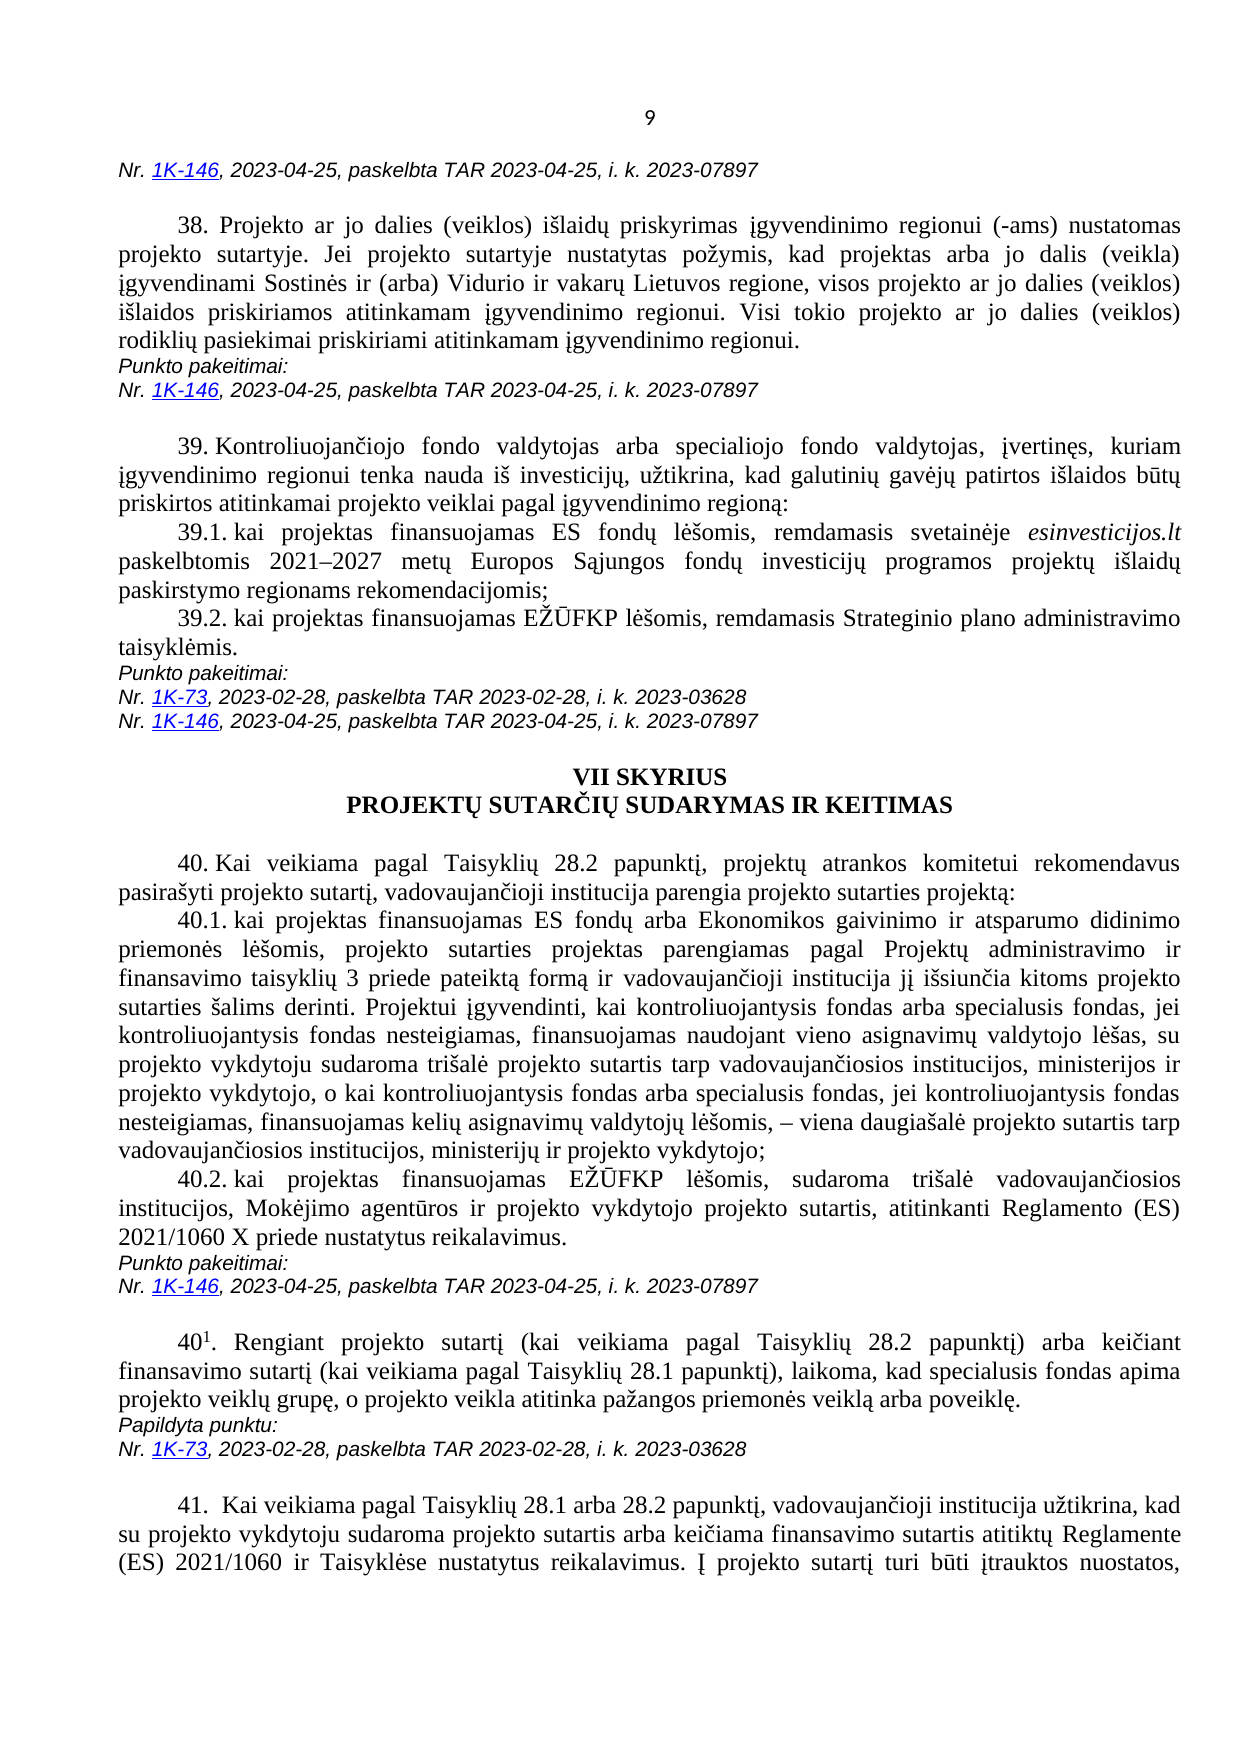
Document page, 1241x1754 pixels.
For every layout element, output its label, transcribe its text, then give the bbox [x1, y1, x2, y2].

text Nr. 1K-146, 2023-04-25, paskelbta TAR 2023-04-25, i. k. 2023-07897 [118, 1274, 1181, 1298]
text VII SKYRIUS [118, 762, 1181, 790]
text Nr. 1K-73, 2023-02-28, paskelbta TAR 2023-02-28, i. k. 2023-03628 [118, 1437, 1181, 1461]
text 39. Kontroliuojančiojo fondo valdytojas arba specialiojo fondo valdytojas, įvertinęs, kuriam įgyvendinimo regionui tenka nauda iš investicijų, užtikrina, kad galutinių gavėjų patirtos išlaidos būtų priskirtos atitinkamai projekto veiklai pagal įgyvendinimo regioną: [118, 431, 1181, 517]
text 39.2. kai projektas finansuojamas EŽŪFKP lėšomis, remdamasis Strateginio plano administravimo taisyklėmis. [118, 603, 1181, 661]
text Punkto pakeitimai: [118, 661, 1181, 685]
text Nr. 1K-73, 2023-02-28, paskelbta TAR 2023-02-28, i. k. 2023-03628 [118, 685, 1181, 709]
text Nr. 1K-146, 2023-04-25, paskelbta TAR 2023-04-25, i. k. 2023-07897 [118, 378, 1181, 402]
text 40. Kai veikiama pagal Taisyklių 28.2 papunktį, projektų atrankos komitetui rekomendavus pasirašyti projekto sutartį, vadovaujančioji institucija parengia projekto sutarties projektą: [118, 848, 1181, 905]
text 39.1. kai projektas finansuojamas ES fondų lėšomis, remdamasis svetainėje esinvesticijos.lt paskelbtomis 2021–2027 metų Europos Sąjungos fondų investicijų programos projektų išlaidų paskirstymo regionams rekomendacijomis; [118, 517, 1181, 603]
text 40.1. kai projektas finansuojamas ES fondų arba Ekonomikos gaivinimo ir atsparumo didinimo priemonės lėšomis, projekto sutarties projektas parengiamas pagal Projektų administravimo ir finansavimo taisyklių 3 priede pateiktą formą ir vadovaujančioji institucija jį išsiunčia kitoms projekto sutarties šalims derinti. Projektui įgyvendinti, kai kontroliuojantysis fondas arba specialusis fondas, jei kontroliuojantysis fondas nesteigiamas, finansuojamas naudojant vieno asignavimų valdytojo lėšas, su projekto vykdytoju sudaroma trišalė projekto sutartis tarp vadovaujančiosios institucijos, ministerijos ir projekto vykdytojo, o kai kontroliuojantysis fondas arba specialusis fondas, jei kontroliuojantysis fondas nesteigiamas, finansuojamas kelių asignavimų valdytojų lėšomis, – viena daugiašalė projekto sutartis tarp vadovaujančiosios institucijos, ministerijų ir projekto vykdytojo; [118, 905, 1181, 1164]
text Nr. 1K-146, 2023-04-25, paskelbta TAR 2023-04-25, i. k. 2023-07897 [118, 709, 1181, 733]
text Punkto pakeitimai: [118, 354, 1181, 378]
text 38. Projekto ar jo dalies (veiklos) išlaidų priskyrimas įgyvendinimo regionui (-ams) nustatomas projekto sutartyje. Jei projekto sutartyje nustatytas požymis, kad projektas arba jo dalis (veikla) įgyvendinami Sostinės ir (arba) Vidurio ir vakarų Lietuvos regione, visos projekto ar jo dalies (veiklos) išlaidos priskiriamos atitinkamam įgyvendinimo regionui. Visi tokio projekto ar jo dalies (veiklos) rodiklių pasiekimai priskiriami atitinkamam įgyvendinimo regionui. [118, 211, 1181, 354]
text 41. Kai veikiama pagal Taisyklių 28.1 arba 28.2 papunktį, vadovaujančioji institucija užtikrina, kad su projekto vykdytoju sudaroma projekto sutartis arba keičiama finansavimo sutartis atitiktų Reglamente (ES) 2021/1060 ir Taisyklėse nustatytus reikalavimus. Į projekto sutartį turi būti įtrauktos nuostatos, [118, 1490, 1181, 1576]
text Papildyta punktu: [118, 1413, 1181, 1437]
text PROJEKTŲ SUTARČIŲ SUDARYMAS IR KEITIMAS [118, 790, 1181, 819]
text Nr. 1K-146, 2023-04-25, paskelbta TAR 2023-04-25, i. k. 2023-07897 [118, 158, 1181, 182]
text 40.2. kai projektas finansuojamas EŽŪFKP lėšomis, sudaroma trišalė vadovaujančiosios institucijos, Mokėjimo agentūros ir projekto vykdytojo projekto sutartis, atitinkanti Reglamento (ES) 2021/1060 X priede nustatytus reikalavimus. [118, 1164, 1181, 1250]
text 401. Rengiant projekto sutartį (kai veikiama pagal Taisyklių 28.2 papunktį) arba keičiant finansavimo sutartį (kai veikiama pagal Taisyklių 28.1 papunktį), laikoma, kad specialusis fondas apima projekto veiklų grupę, o projekto veikla atitinka pažangos priemonės veiklą arba poveiklę. [118, 1327, 1181, 1413]
text Punkto pakeitimai: [118, 1250, 1181, 1274]
